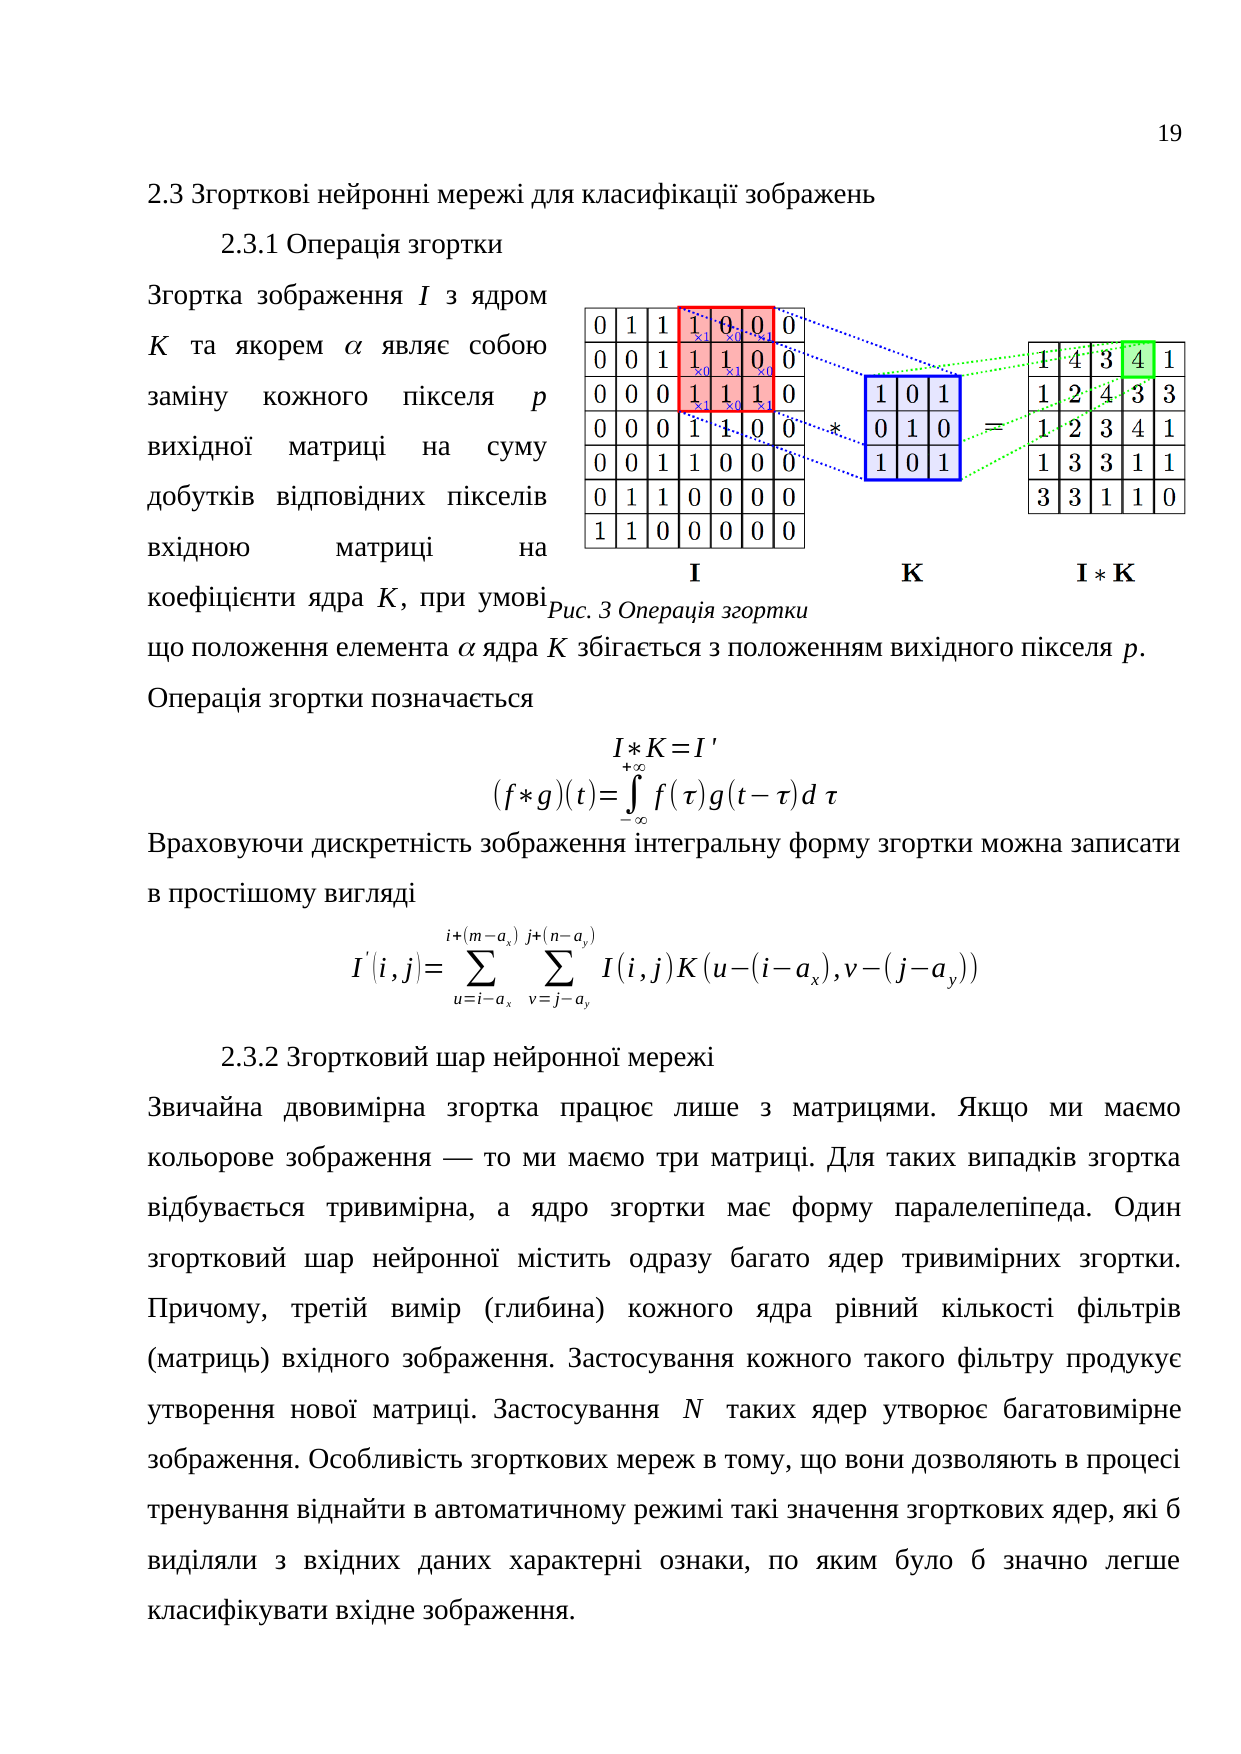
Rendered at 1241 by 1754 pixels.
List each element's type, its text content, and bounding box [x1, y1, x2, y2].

text Згортка зображення з ядром та якорем являє собою заміну кожного пікселя вихідної матриці на суму добутків відповідних пікселів вхідною матриці на коефіцієнти ядра , при умові що положення елемента ядра збігається з положенням вихідного пікселя . [147, 277, 1221, 663]
text Звичайна двовимірна згортка працює лише з матрицями. Якщо ми маємо кольорове зображення — то ми маємо три матриці. Для таких випадків згортка відбувається тривимірна, а ядро згортки має форму паралелепіпеда. Один згортковий шар нейронної містить одразу багато ядер тривимірних згортки. Причому, третій вимір (глибина) кожного ядра рівний кількості фільтрів (матриць) вхідного зображення. Застосування кожного такого фільтру продукує утворення нової матриці. Застосування таких ядер утворює багатовимірне зображення. Особливість згорткових мереж в тому, що вони дозволяють в процесі тренування віднайти в автоматичному режимі такі значення згорткових ядер, які б виділяли з вхідних даних характерні ознаки, по яким було б значно легше класифікувати вхідне зображення. [147, 1089, 1182, 1626]
subtitle 2.3.2 Згортковий шар нейронної мережі [147, 1039, 1182, 1072]
text Враховуючи дискретність зображення інтегральну форму згортки можна записати в простішому вигляді [147, 825, 1182, 909]
subtitle 2.3.1 Операція згортки [147, 227, 1182, 260]
text Операція згортки позначається [147, 680, 1182, 713]
picture [547, 299, 1222, 590]
text Рис. 3 Операція згортки [547, 590, 1221, 623]
text 2.3 Згорткові нейронні мережі для класифікації зображень [147, 176, 1182, 210]
